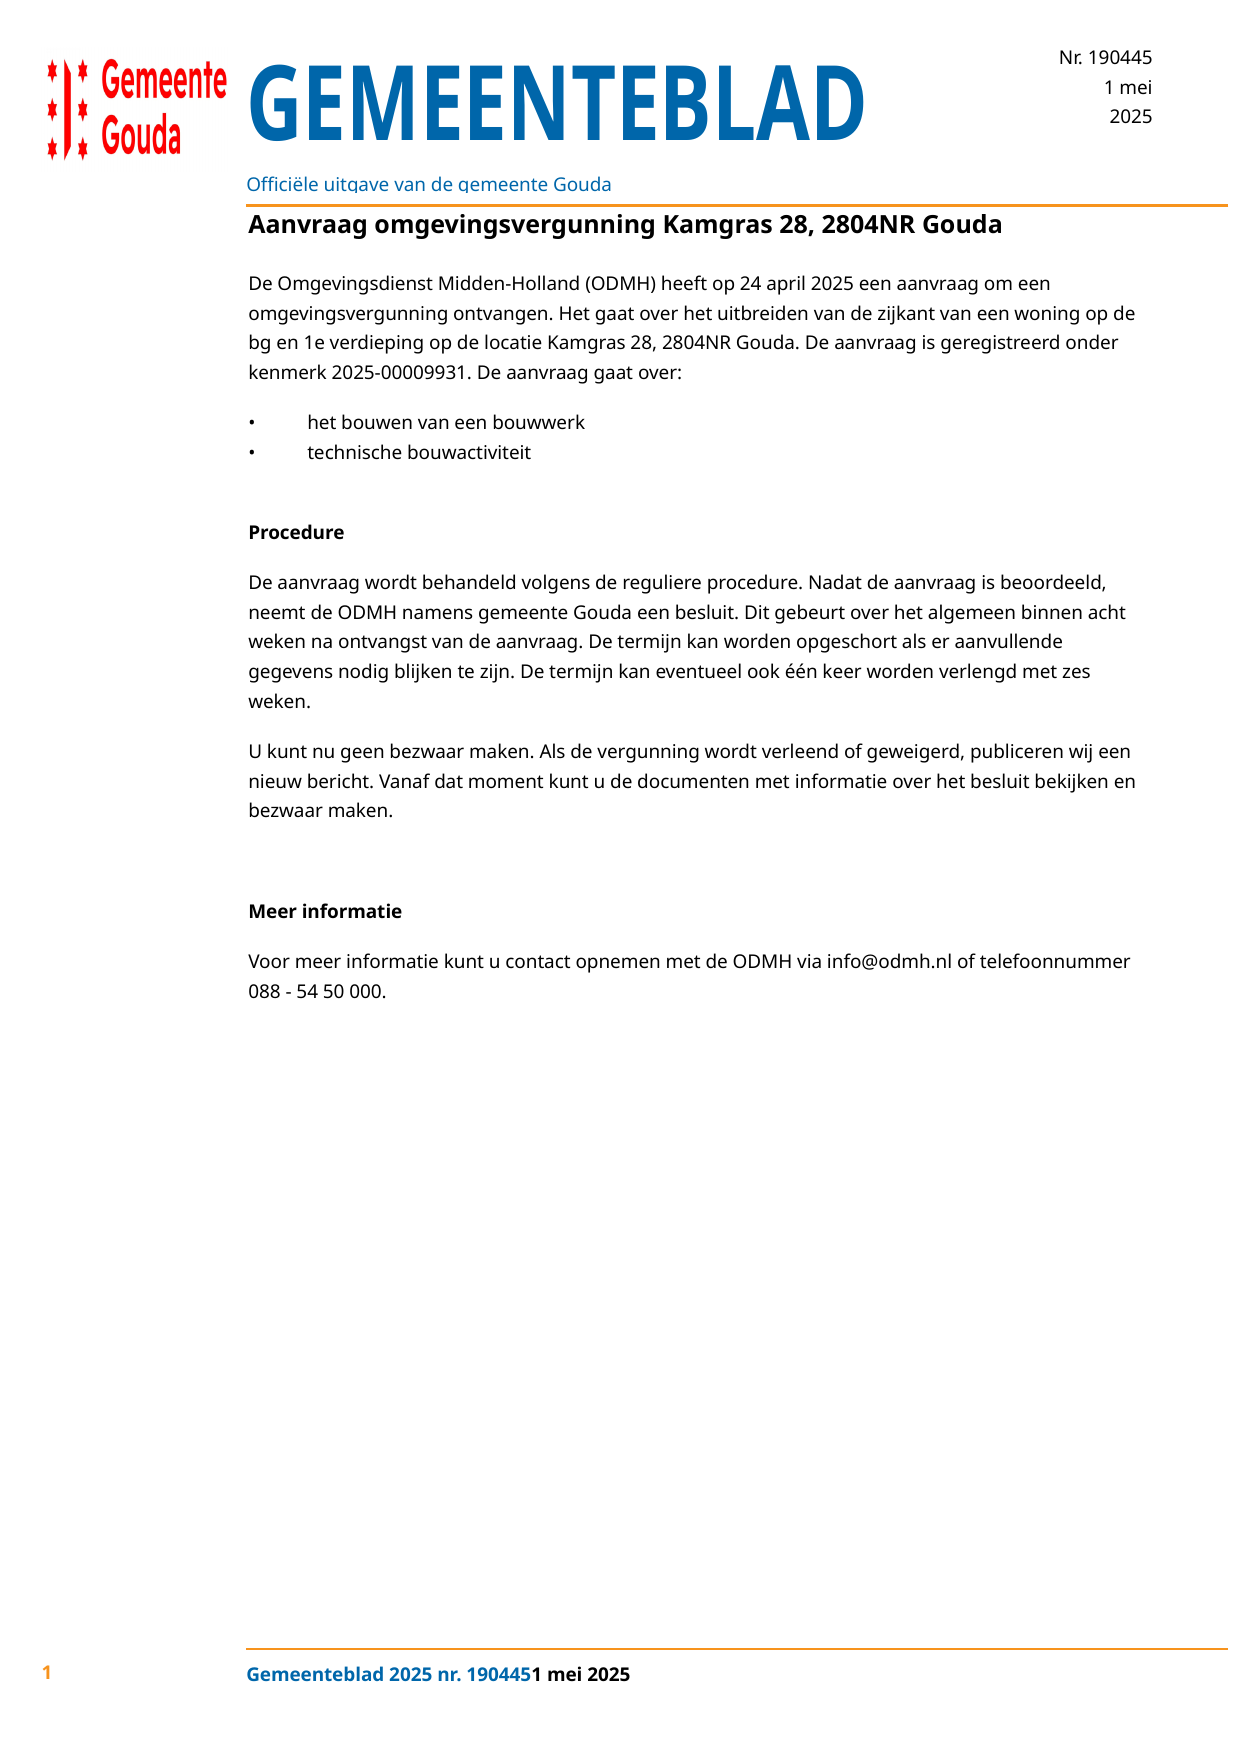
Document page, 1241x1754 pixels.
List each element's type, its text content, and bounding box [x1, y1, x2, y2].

text De Omgevingsdienst Midden-Holland (ODMH) heeft op 24 april 2025 een aanvraag om een omgevingsvergunning ontvangen. Het gaat over het uitbreiden van de zijkant van een woning op de bg en 1e verdieping op de locatie Kamgras 28, 2804NR Gouda. De aanvraag is geregistreerd onder kenmerk 2025-00009931. De aanvraag gaat over: [248, 270, 1152, 385]
text De aanvraag wordt behandeld volgens de reguliere procedure. Nadat de aanvraag is beoordeeld, neemt de ODMH namens gemeente Gouda een besluit. Dit gebeurt over het algemeen binnen acht weken na ontvangst van de aanvraag. De termijn kan worden opgeschort als er aanvullende gegevens nodig blijken te zijn. De termijn kan eventueel ook één keer worden verlengd met zes weken. [248, 569, 1152, 713]
text Aanvraag omgevingsvergunning Kamgras 28, 2804NR Gouda [248, 207, 1152, 241]
text Voor meer informatie kunt u contact opnemen met de ODMH via info@odmh.nl of telefoonnummer 088 - 54 50 000. [248, 949, 1152, 1004]
list technische bouwactiviteit [248, 439, 1152, 465]
text Procedure [248, 519, 1152, 545]
list het bouwen van een bouwwerk [248, 409, 1152, 435]
text U kunt nu geen bezwaar maken. Als de vergunning wordt verleend of geweigerd, publiceren wij een nieuw bericht. Vanaf dat moment kunt u de documenten met informatie over het besluit bekijken en bezwaar maken. [248, 738, 1152, 823]
picture [41, 47, 231, 172]
text Meer informatie [248, 898, 1152, 924]
